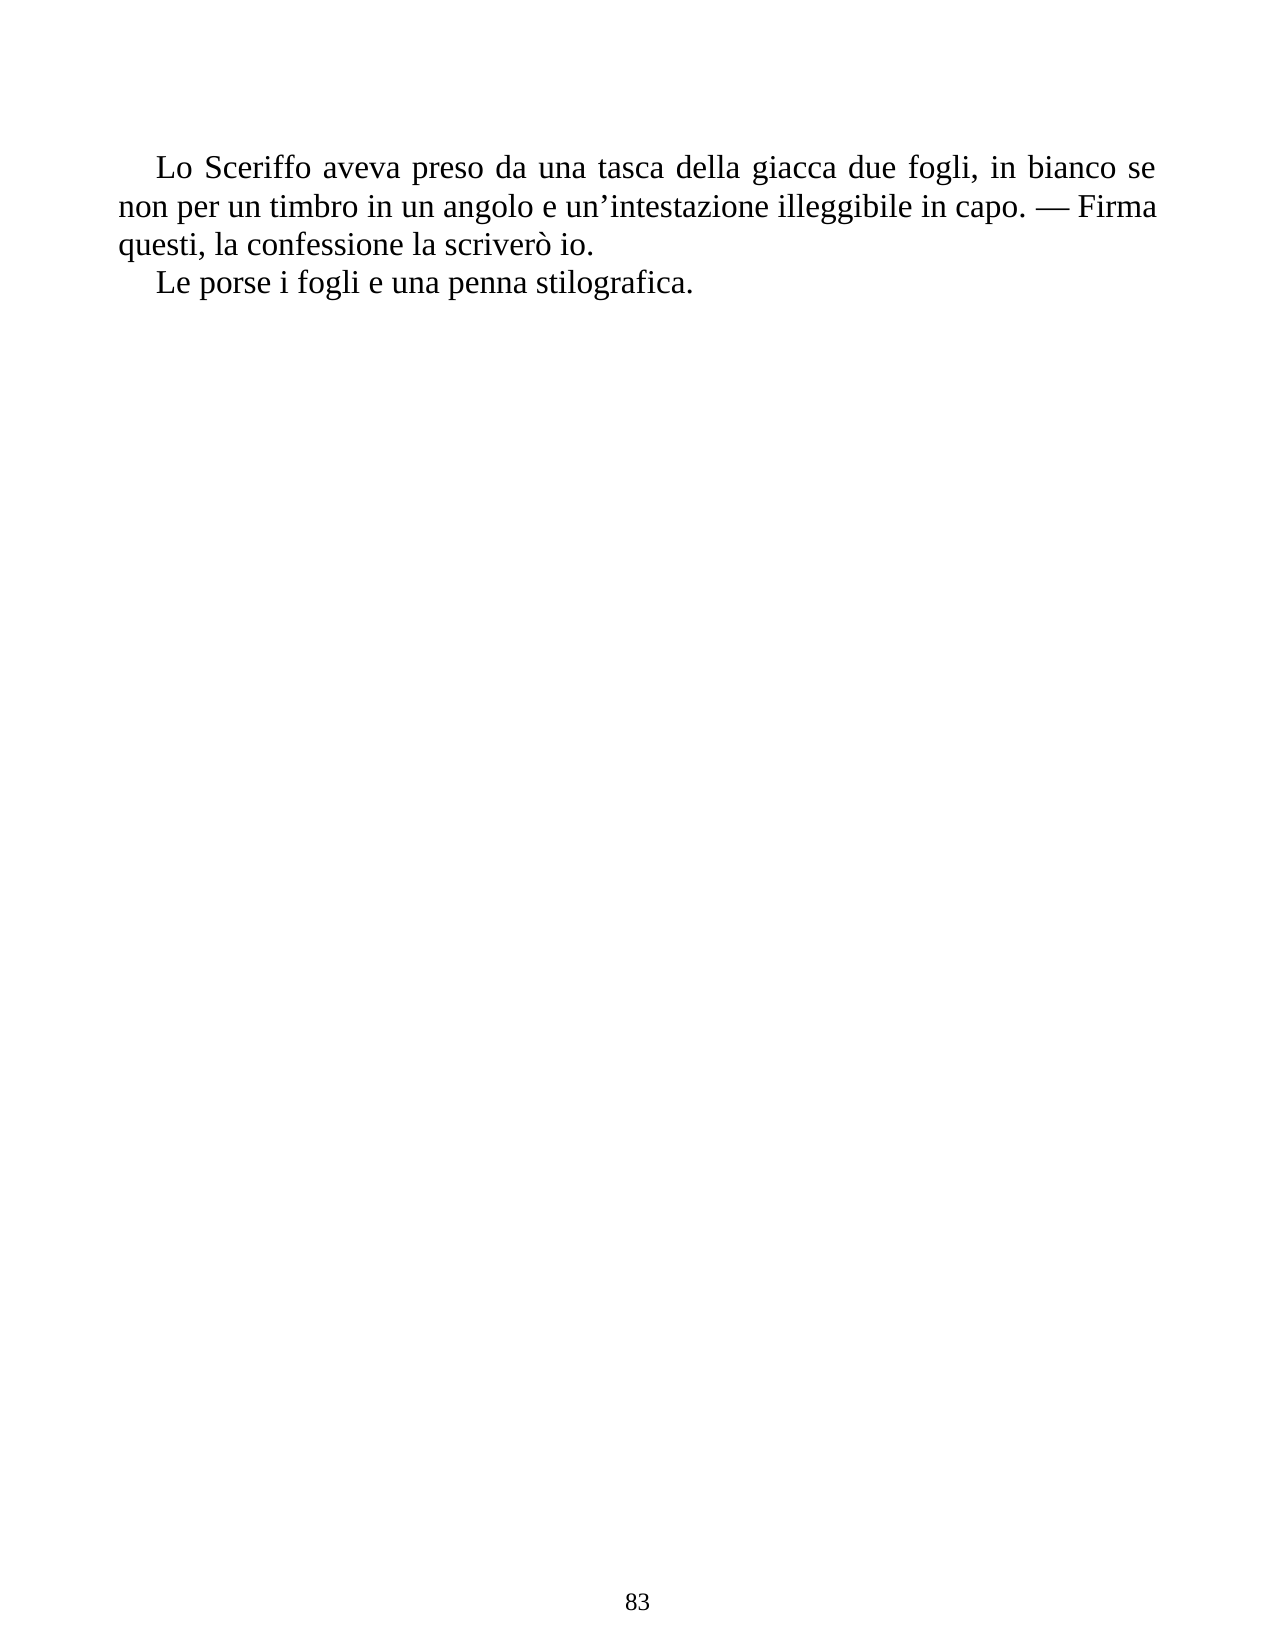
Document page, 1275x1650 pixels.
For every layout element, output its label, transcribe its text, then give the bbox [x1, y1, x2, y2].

text Le porse i fogli e una penna stilografica. [118, 263, 1157, 301]
text Lo Sceriffo aveva preso da una tasca della giacca due fogli, in bianco se non per un timbro in un angolo e un’intestazione illeggibile in capo. — Firma questi, la confessione la scriverò io. [118, 148, 1157, 263]
